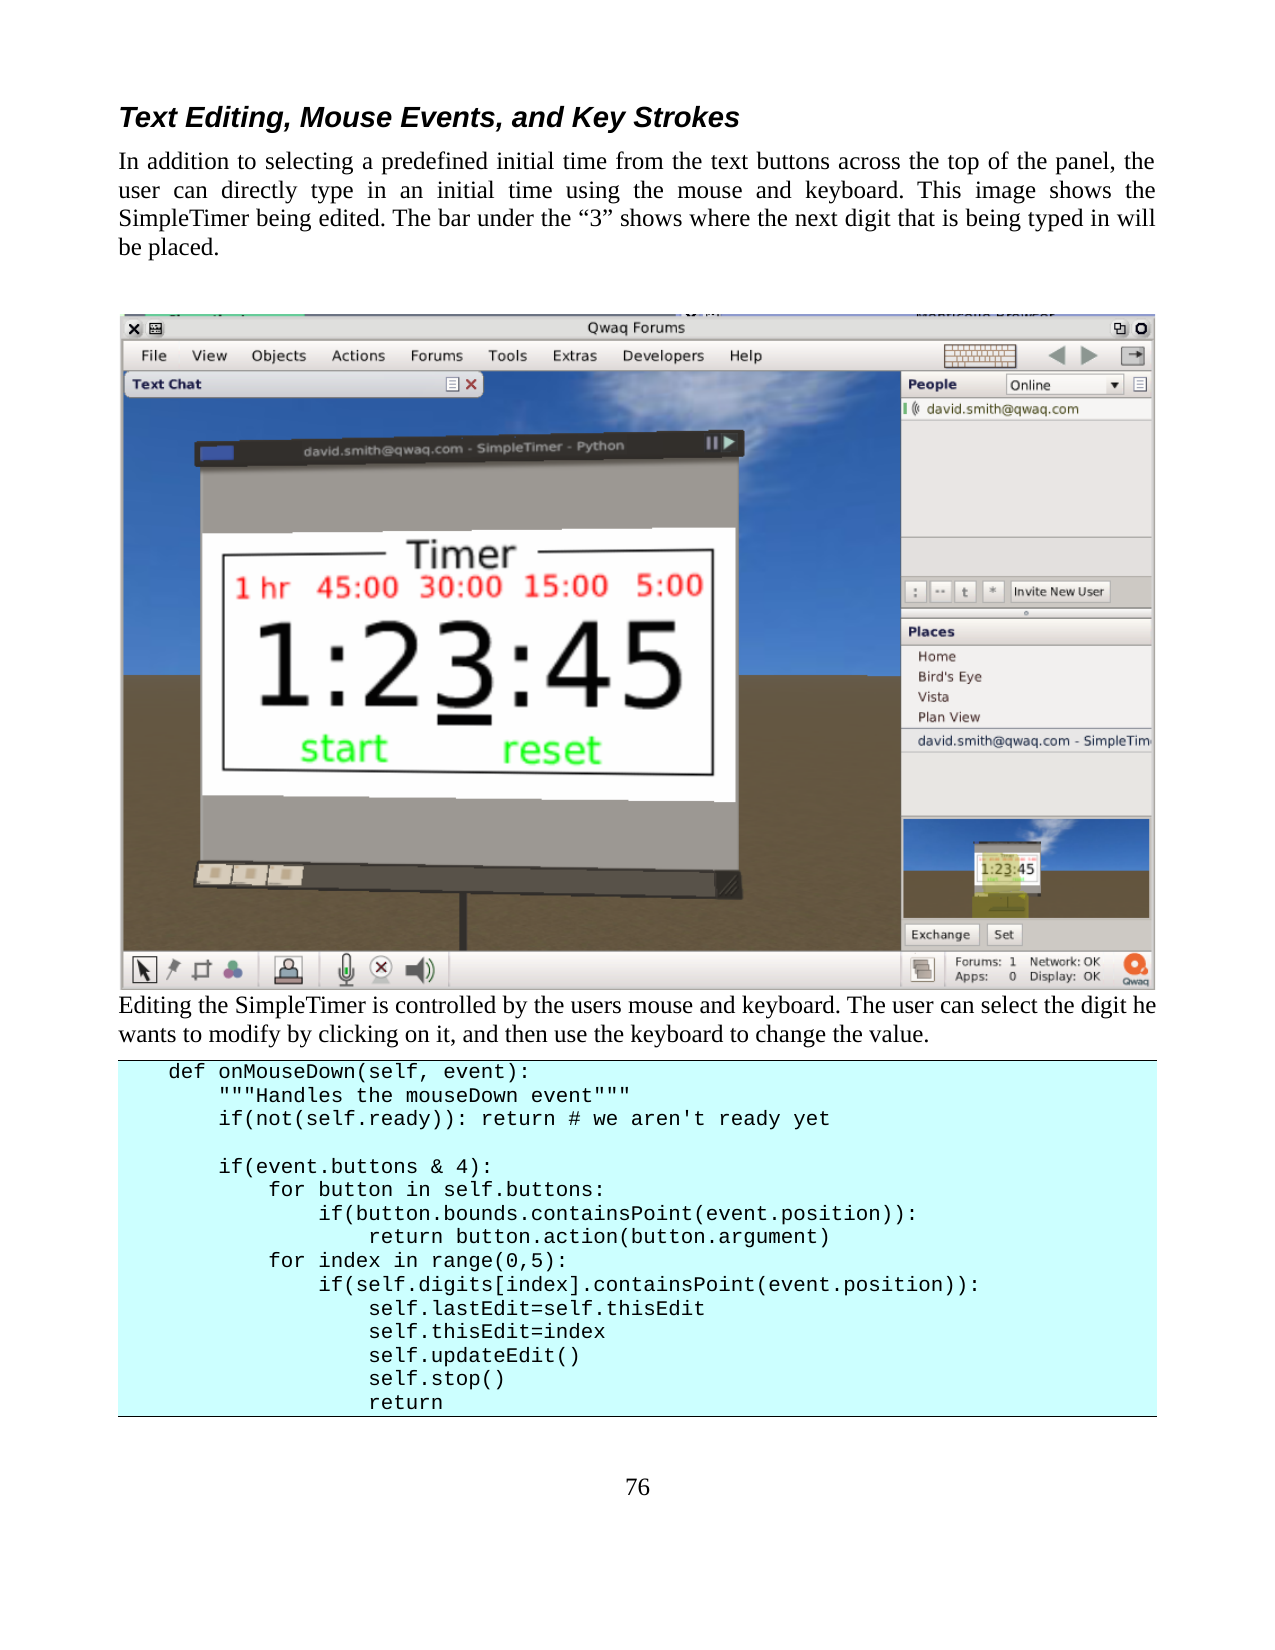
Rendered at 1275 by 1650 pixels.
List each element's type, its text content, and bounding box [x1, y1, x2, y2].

text Editing the SimpleTimer is controlled by the users mouse and keyboard. The user can select the digit he wants to modify by clicking on it, and then use the keyboard to change the value. [118, 356, 1157, 1047]
text def onMouseDown(self, event): [118, 1061, 1157, 1085]
text return [118, 1391, 1157, 1416]
text In addition to selecting a predefined initial time from the text buttons across the top of the panel, the user can directly type in an initial time using the mouse and keyboard. This image shows the SimpleTimer being edited. The bar under the “3” shows where the next digit that is being typed in will be placed. [118, 146, 1157, 261]
text self.thisEdit=index [118, 1321, 1157, 1345]
text for button in self.buttons: [118, 1179, 1157, 1203]
text self.updateEdit() [118, 1345, 1157, 1368]
text if(button.bounds.containsPoint(event.position)): [118, 1203, 1157, 1227]
text """Handles the mouseDown event""" [118, 1085, 1157, 1108]
text return button.action(button.argument) [118, 1227, 1157, 1250]
text if(self.digits[index].containsPoint(event.position)): [118, 1274, 1157, 1297]
text for index in range(0,5): [118, 1250, 1157, 1274]
text self.stop() [118, 1368, 1157, 1391]
subtitle Text Editing, Mouse Events, and Key Strokes [118, 100, 1157, 133]
text if(not(self.ready)): return # we aren't ready yet [118, 1108, 1157, 1132]
text if(event.buttons & 4): [118, 1156, 1157, 1179]
text self.lastEdit=self.thisEdit [118, 1297, 1157, 1321]
